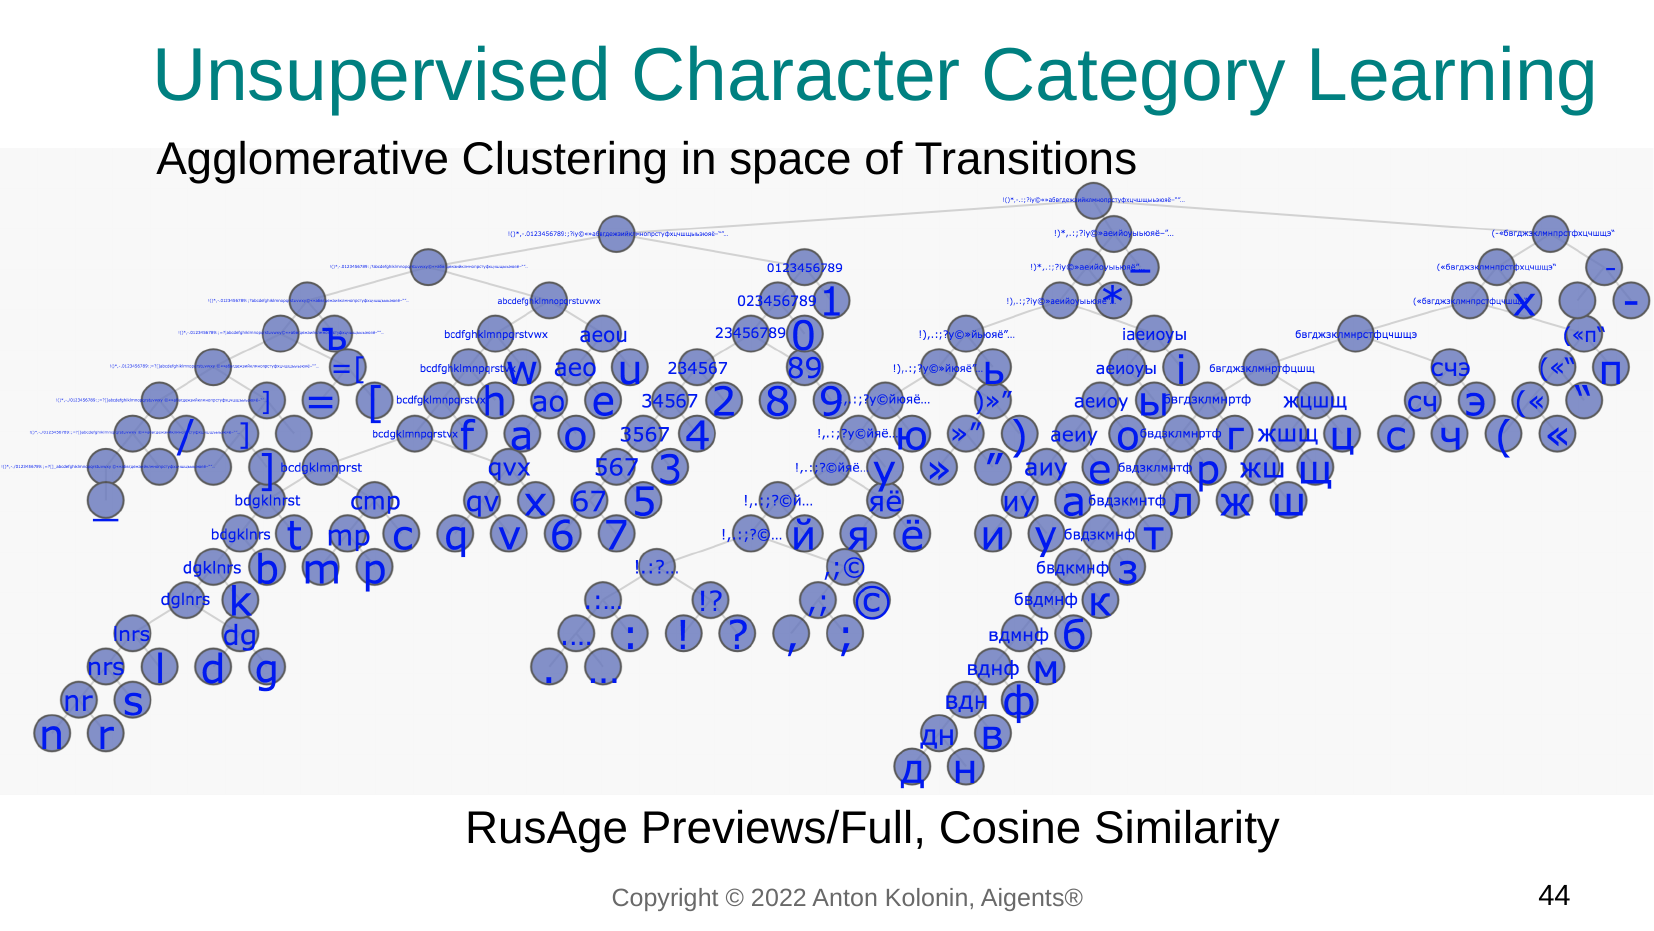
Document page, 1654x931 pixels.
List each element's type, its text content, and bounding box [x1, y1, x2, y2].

text_box RusAge Previews/Full, Cosine Similarity [450, 796, 1309, 879]
picture [0, 148, 1654, 796]
text_box Unsupervised Character Category Learning [24, 5, 1654, 142]
text_box Agglomerative Clustering in space of Transitions [141, 125, 1200, 210]
